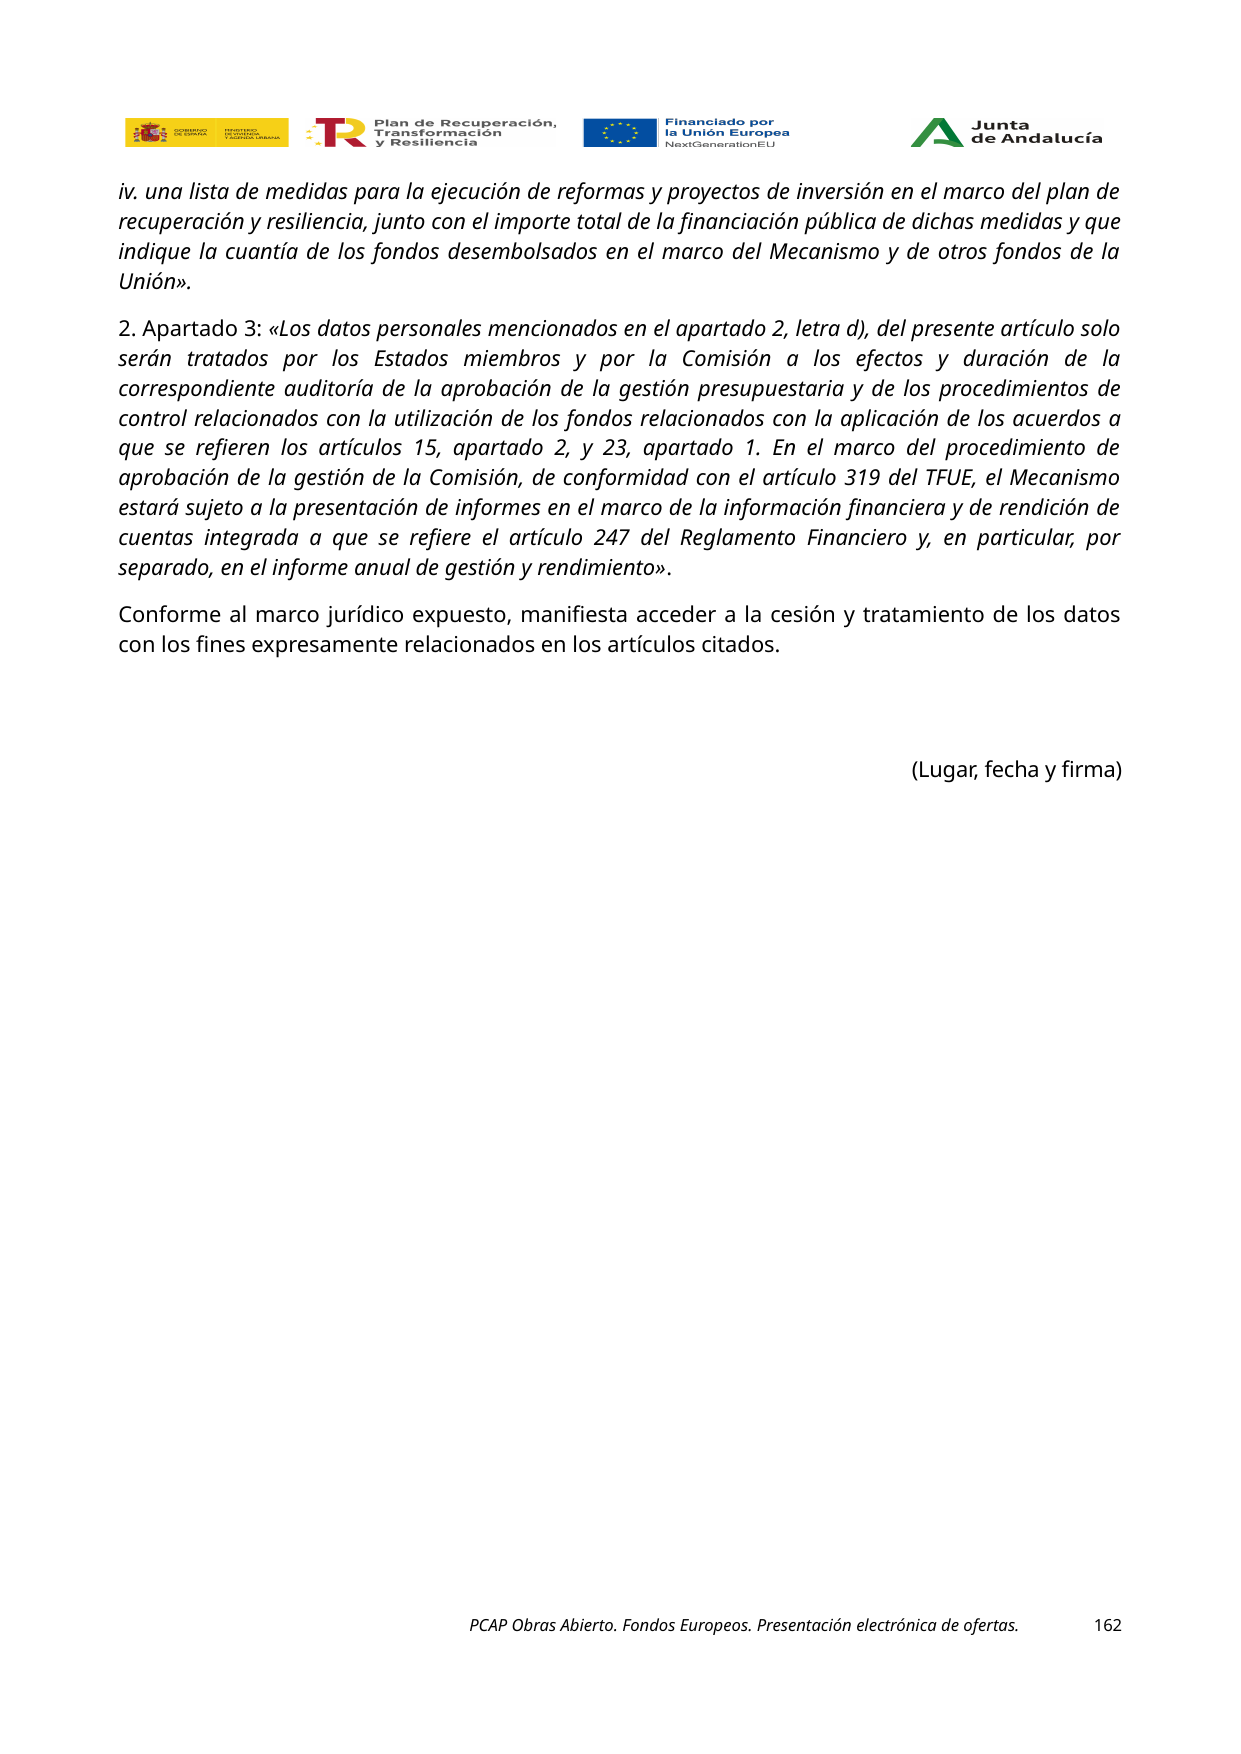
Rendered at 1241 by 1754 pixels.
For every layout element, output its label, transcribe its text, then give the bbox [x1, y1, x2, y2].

picture [582, 118, 793, 147]
text (Lugar, fecha y firma) [118, 754, 1122, 784]
text 2. Apartado 3: «Los datos personales mencionados en el apartado 2, letra d), del presente artículo solo serán tratados por los Estados miembros y por la Comisión a los efectos y duración de la correspondiente auditoría de la aprobación de la gestión presupuestaria y de los procedimientos de control relacionados con la utilización de los fondos relacionados con la aplicación de los acuerdos a que se refieren los artículos 15, apartado 2, y 23, apartado 1. En el marco del procedimiento de aprobación de la gestión de la Comisión, de conformidad con el artículo 319 del TFUE, el Mecanismo estará sujeto a la presentación de informes en el marco de la información financiera y de rendición de cuentas integrada a que se refiere el artículo 247 del Reglamento Financiero y, en particular, por separado, en el informe anual de gestión y rendimiento». [118, 313, 1122, 581]
picture [305, 118, 557, 147]
picture [125, 118, 289, 147]
text iv. una lista de medidas para la ejecución de reformas y proyectos de inversión en el marco del plan de recuperación y resiliencia, junto con el importe total de la financiación pública de dichas medidas y que indique la cuantía de los fondos desembolsados en el marco del Mecanismo y de otros fondos de la Unión». [118, 176, 1122, 296]
picture [910, 118, 1104, 147]
text Conforme al marco jurídico expuesto, manifiesta acceder a la cesión y tratamiento de los datos con los fines expresamente relacionados en los artículos citados. [118, 599, 1122, 659]
